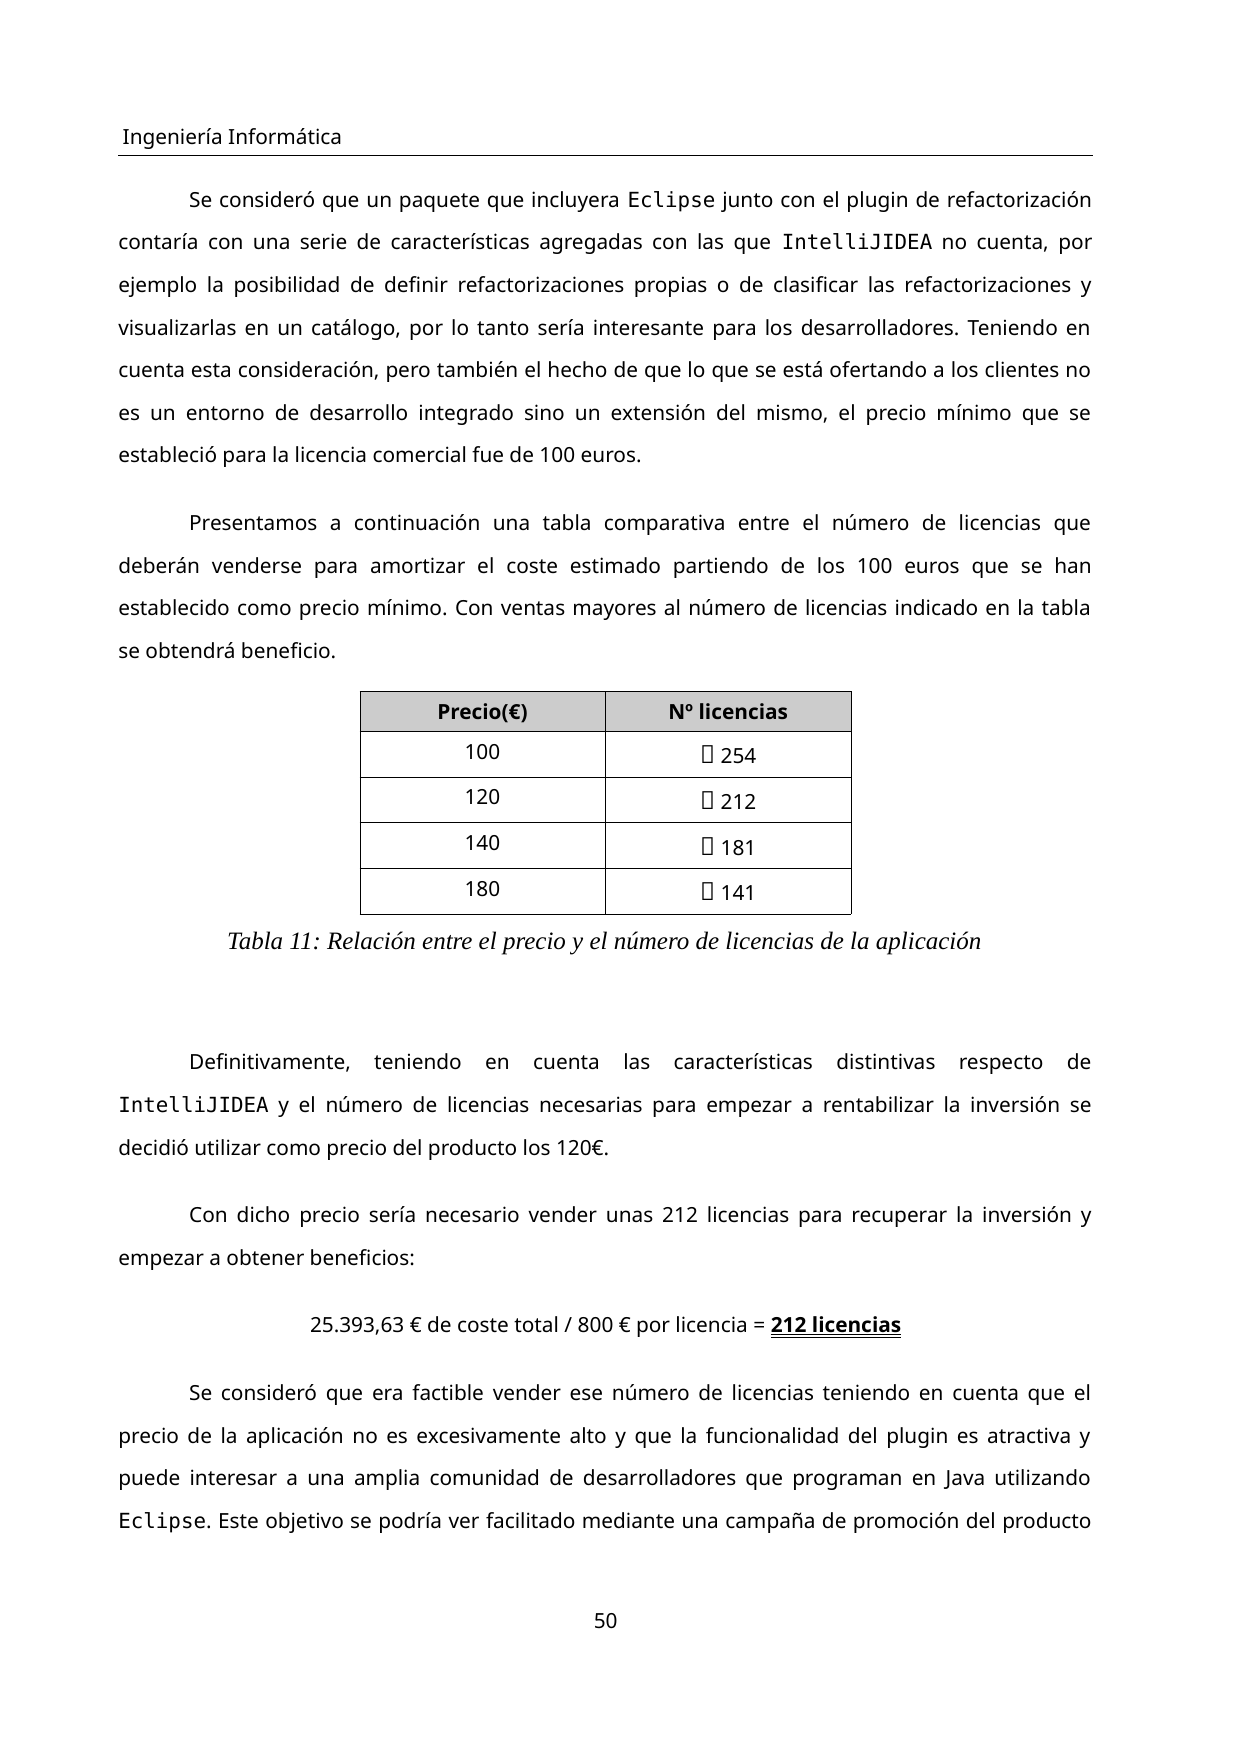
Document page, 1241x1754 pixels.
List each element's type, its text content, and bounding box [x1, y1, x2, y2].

text Se consideró que era factible vender ese número de licencias teniendo en cuenta que el precio de la aplicación no es excesivamente alto y que la funcionalidad del plugin es atractiva y puede interesar a una amplia comunidad de desarrolladores que programan en Java utilizando Eclipse. Este objetivo se podría ver facilitado mediante una campaña de promoción del producto [118, 1378, 1093, 1534]
text Definitivamente, teniendo en cuenta las características distintivas respecto de IntelliJIDEA y el número de licencias necesarias para empezar a rentabilizar la inversión se decidió utilizar como precio del producto los 120€. [118, 1047, 1093, 1161]
table_cell 180 [361, 869, 605, 913]
text Tabla 11: Relación entre el precio y el número de licencias de la aplicación [118, 926, 1093, 955]
text Presentamos a continuación una tabla comparativa entre el número de licencias que deberán venderse para amortizar el coste estimado partiendo de los 100 euros que se han establecido como precio mínimo. Con ventas mayores al número de licencias indicado en la tabla se obtendrá beneficio. [118, 508, 1093, 664]
table_header Nº licencias [606, 692, 851, 731]
text 25.393,63 € de coste total / 800 € por licencia = 212 licencias [118, 1311, 1093, 1339]
text Se consideró que un paquete que incluyera Eclipse junto con el plugin de refactorización contaría con una serie de características agregadas con las que IntelliJIDEA no cuenta, por ejemplo la posibilidad de definir refactorizaciones propias o de clasificar las refactorizaciones y visualizarlas en un catálogo, por lo tanto sería interesante para los desarrolladores. Teniendo en cuenta esta consideración, pero también el hecho de que lo que se está ofertando a los clientes no es un entorno de desarrollo integrado sino un extensión del mismo, el precio mínimo que se estableció para la licencia comercial fue de 100 euros. [118, 185, 1093, 469]
text Con dicho precio sería necesario vender unas 212 licencias para recuperar la inversión y empezar a obtener beneficios: [118, 1200, 1093, 1271]
table_cell 120 [361, 778, 605, 822]
table_cell 140 [361, 823, 605, 868]
table_cell  212 [606, 778, 851, 822]
table_cell 100 [361, 732, 605, 777]
table_cell  181 [606, 823, 851, 868]
table_cell  141 [606, 869, 851, 913]
table_cell  254 [606, 732, 851, 777]
table_header Precio(€) [361, 692, 605, 731]
